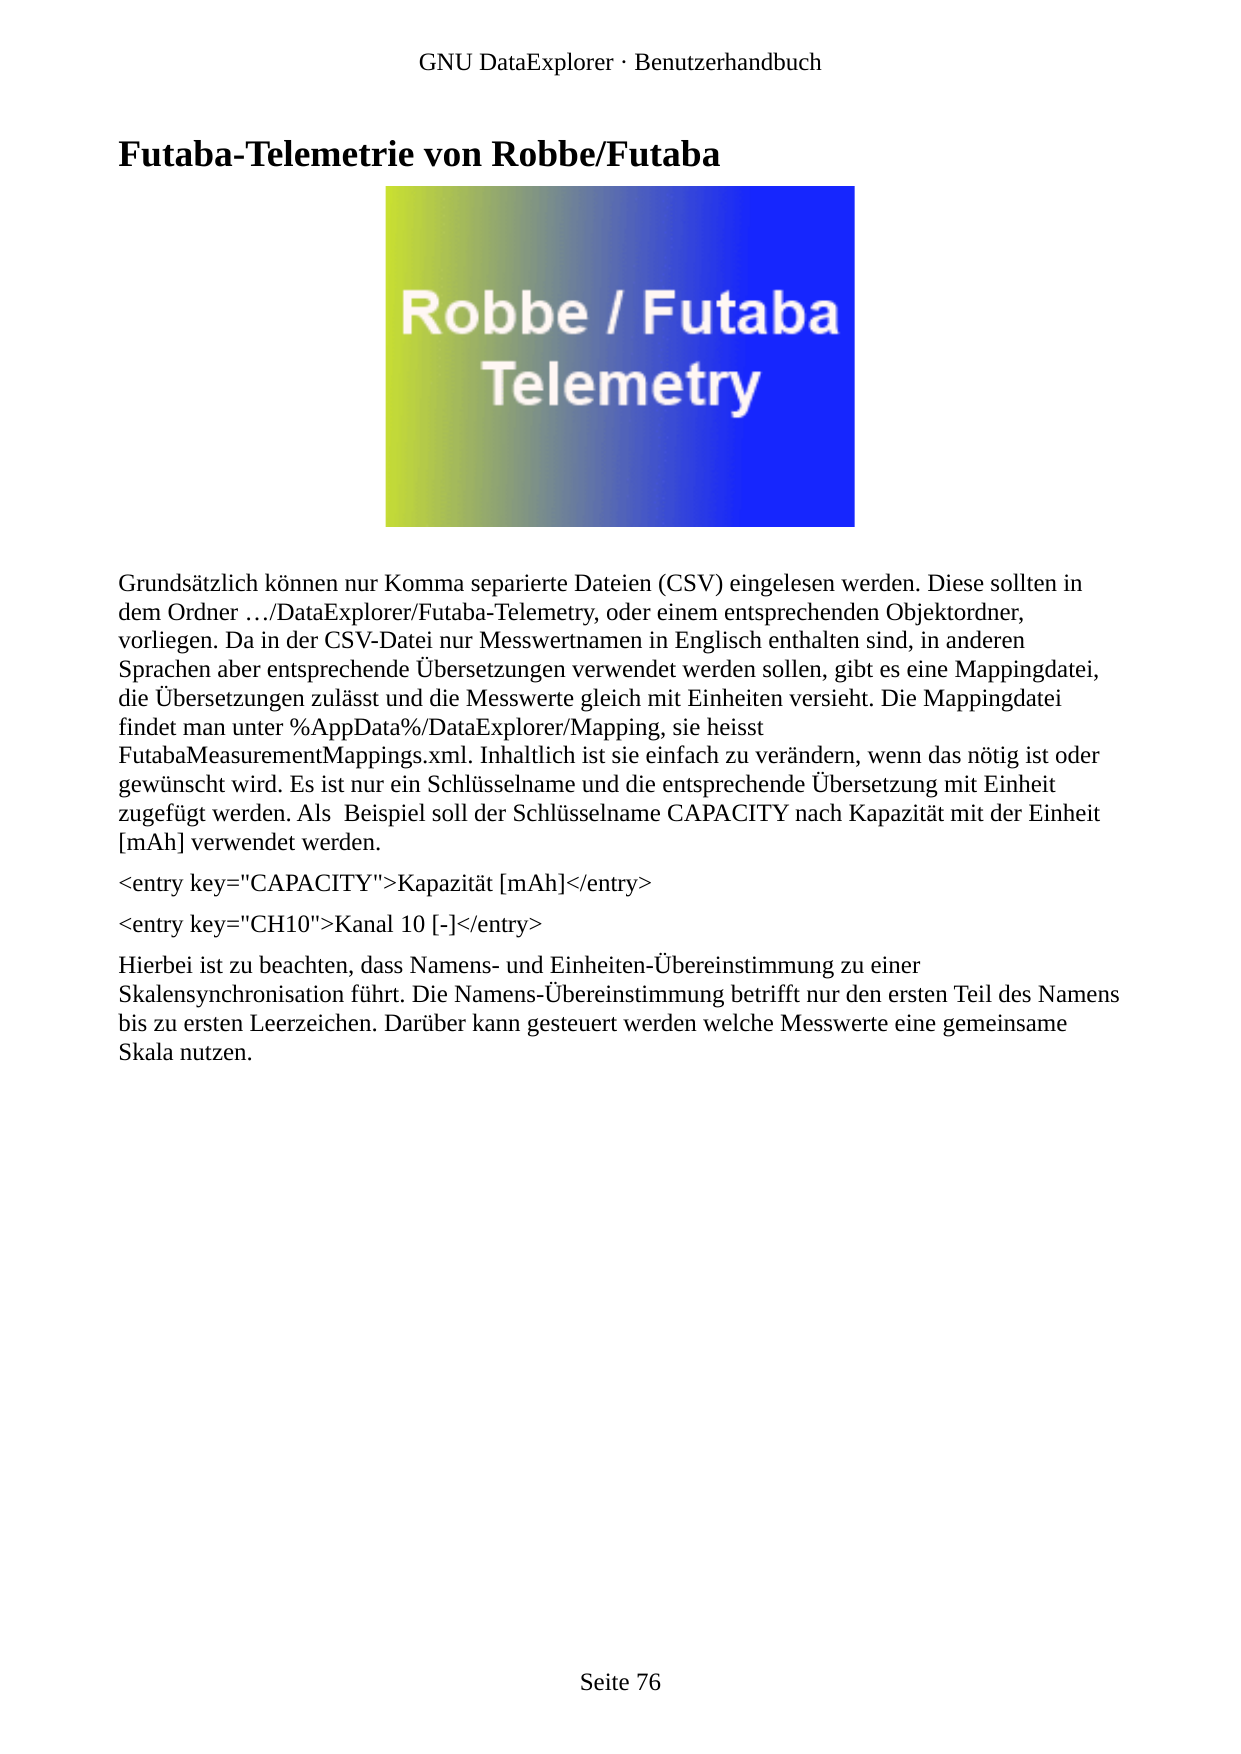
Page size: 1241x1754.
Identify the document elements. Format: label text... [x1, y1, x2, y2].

picture [385, 186, 855, 527]
text Grundsätzlich können nur Komma separierte Dateien (CSV) eingelesen werden. Diese sollten in dem Ordner …/DataExplorer/Futaba-Telemetry, oder einem entsprechenden Objektordner, vorliegen. Da in der CSV-Datei nur Messwertnamen in Englisch enthalten sind, in anderen Sprachen aber entsprechende Übersetzungen verwendet werden sollen, gibt es eine Mappingdatei, die Übersetzungen zulässt und die Messwerte gleich mit Einheiten versieht. Die Mappingdatei findet man unter %AppData%/DataExplorer/Mapping, sie heisst FutabaMeasurementMappings.xml. Inhaltlich ist sie einfach zu verändern, wenn das nötig ist oder gewünscht wird. Es ist nur ein Schlüsselname und die entsprechende Übersetzung mit Einheit zugefügt werden. Als Beispiel soll der Schlüsselname CAPACITY nach Kapazität mit der Einheit [mAh] verwendet werden. [118, 568, 1122, 855]
text <entry key="CH10">Kanal 10 [-]</entry> [118, 909, 1122, 938]
subtitle Futaba-Telemetrie von Robbe/Futaba [118, 131, 1122, 174]
text Hierbei ist zu beachten, dass Namens- und Einheiten-Übereinstimmung zu einer Skalensynchronisation führt. Die Namens-Übereinstimmung betrifft nur den ersten Teil des Namens bis zu ersten Leerzeichen. Darüber kann gesteuert werden welche Messwerte eine gemeinsame Skala nutzen. [118, 950, 1122, 1065]
text <entry key="CAPACITY">Kapazität [mAh]</entry> [118, 868, 1122, 897]
